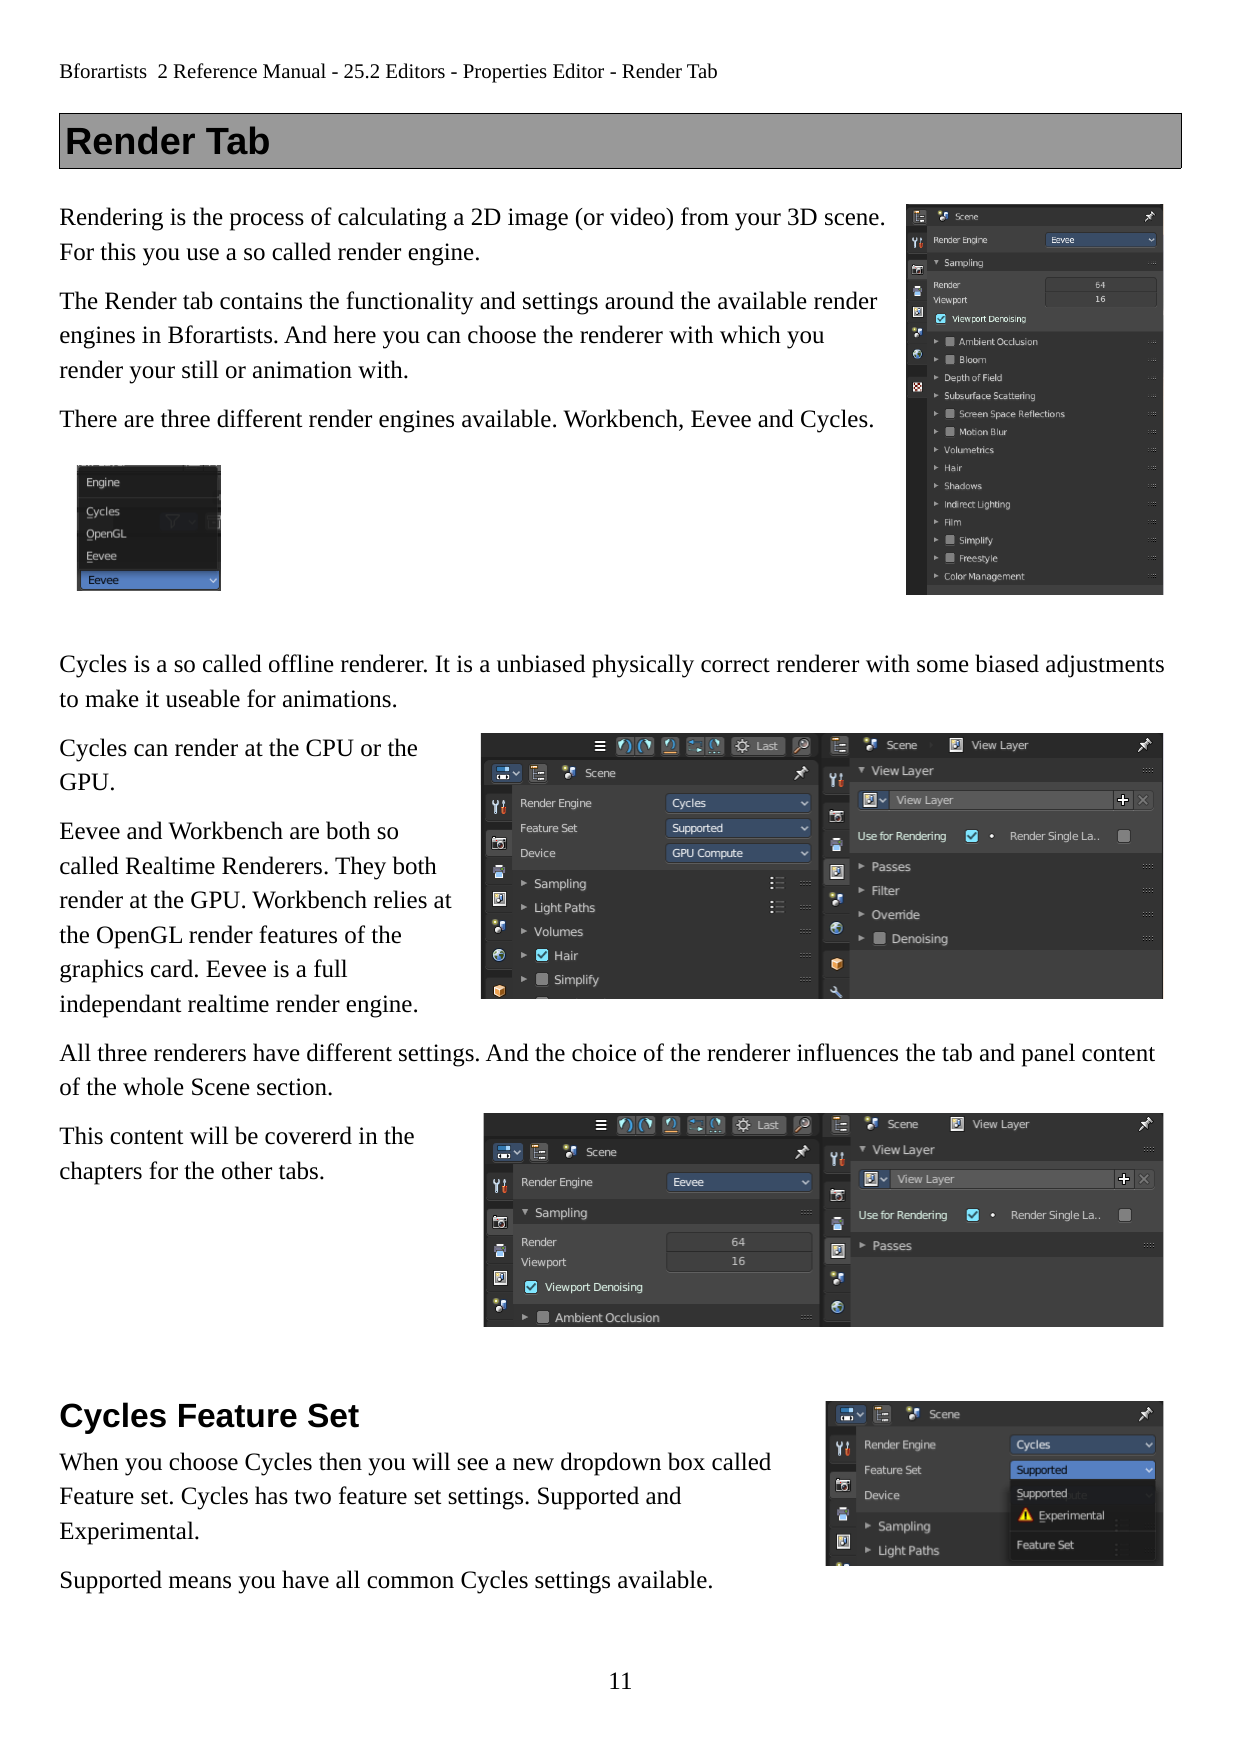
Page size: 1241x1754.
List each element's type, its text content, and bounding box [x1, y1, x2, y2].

text The Render tab contains the functionality and settings around the available render engines in Bforartists. And here you can choose the renderer with which you render your still or animation with. [59, 286, 906, 384]
text Rendering is the process of calculating a 2D image (or video) from your 3D scene. For this you use a so called render engine. [59, 202, 1181, 266]
text Cycles can render at the CPU or the GPU. [59, 733, 480, 796]
text This content will be covererd in the chapters for the other tabs. [59, 1121, 483, 1184]
picture [483, 1113, 1164, 1327]
text Eevee and Workbench are both so called Realtime Renderers. They both render at the GPU. Workbench relies at the OpenGL render features of the graphics card. Eevee is a full independant realtime render engine. [59, 816, 1181, 1017]
text All three renderers have different settings. And the choice of the renderer influences the tab and panel content of the whole Scene section. [59, 1038, 1181, 1101]
picture [480, 733, 1164, 999]
table_header Render Tab [60, 114, 1181, 168]
picture [825, 1401, 1164, 1566]
picture [76, 465, 221, 591]
text When you choose Cycles then you will see a new dropdown box called Feature set. Cycles has two feature set settings. Supported and Experimental. [59, 1447, 825, 1545]
text [1164, 733, 1181, 796]
text Cycles is a so called offline renderer. It is a unbiased physically correct renderer with some biased adjustments to make it useable for animations. [59, 649, 1181, 712]
picture [906, 204, 1164, 595]
subtitle Cycles Feature Set [59, 1396, 1181, 1434]
text There are three different render engines available. Workbench, Eevee and Cycles. [59, 404, 906, 433]
text Supported means you have all common Cycles settings available. [59, 1565, 1181, 1594]
